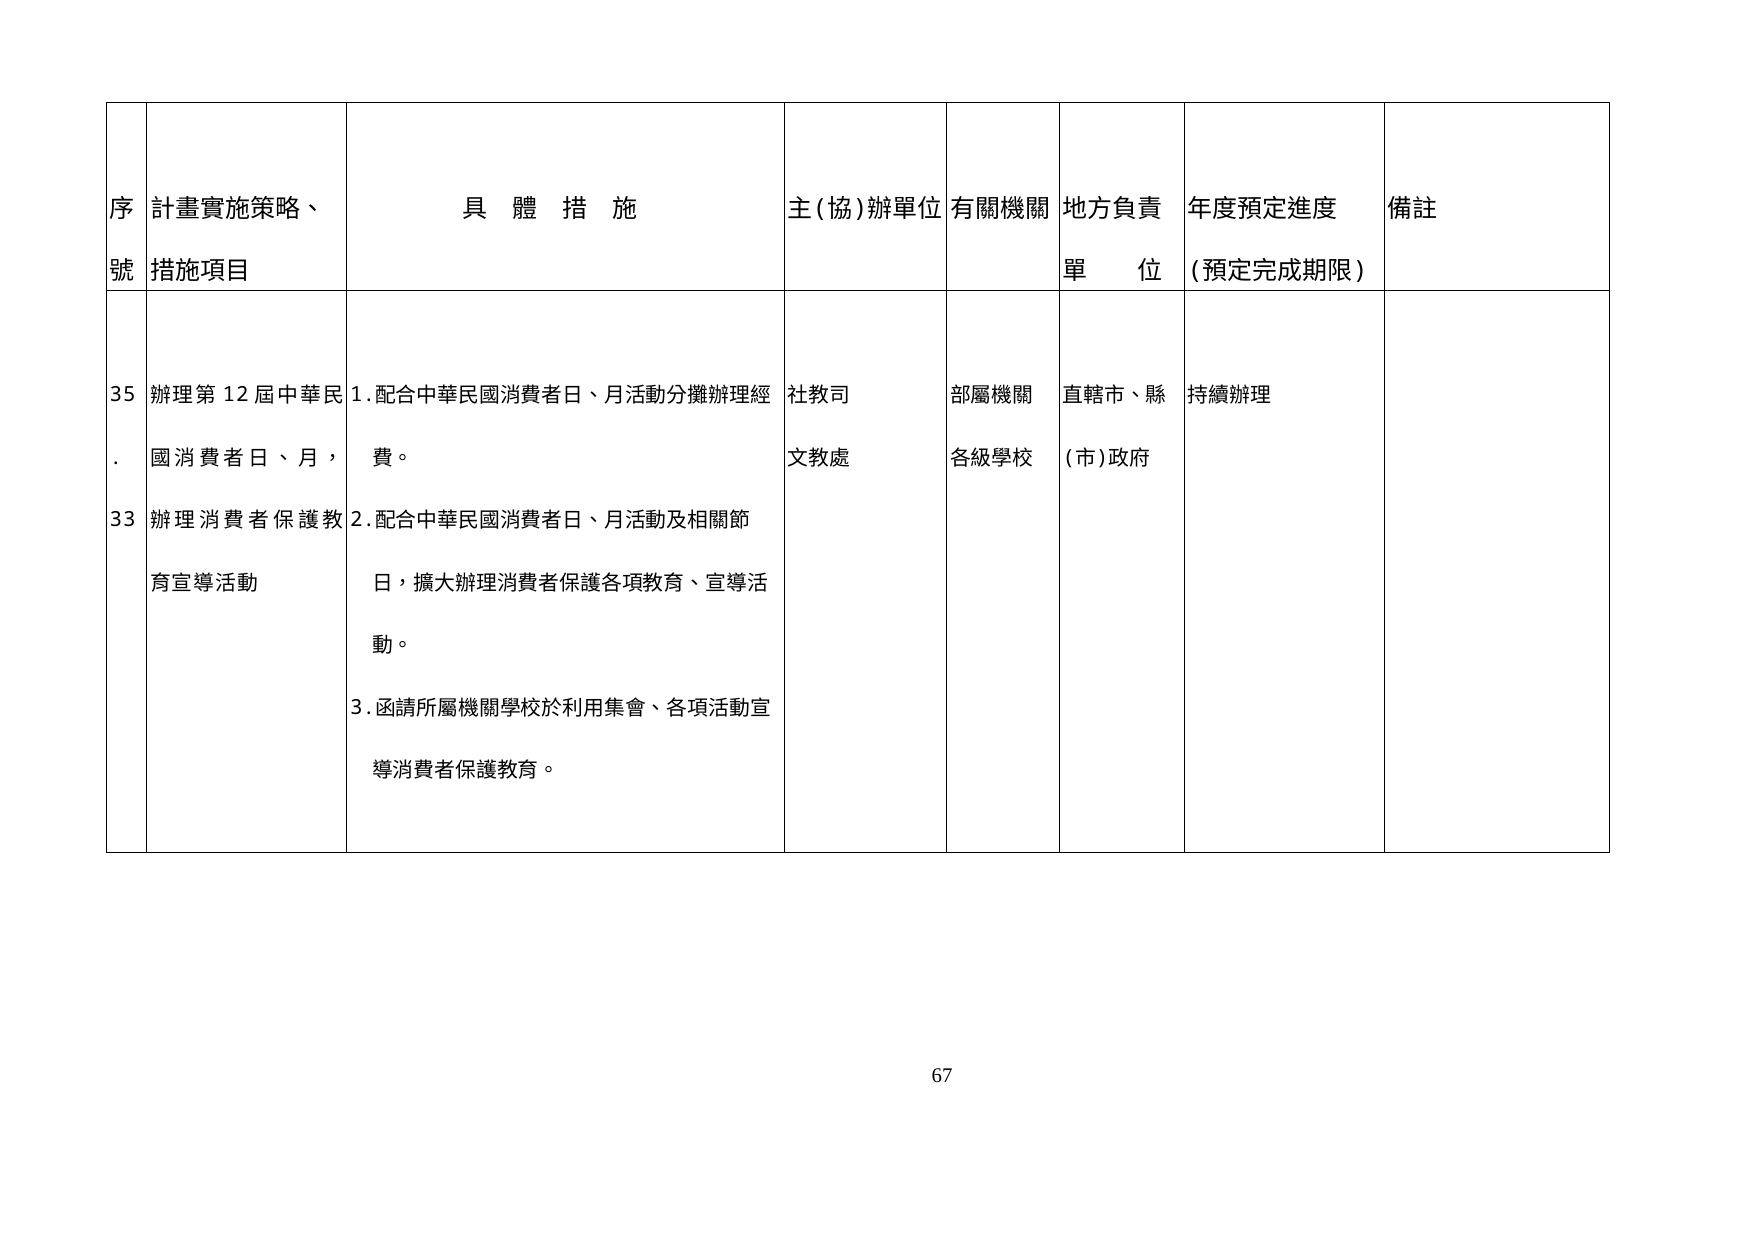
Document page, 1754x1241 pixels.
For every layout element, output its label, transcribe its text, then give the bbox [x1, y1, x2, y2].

table_header 具 體 措 施 [347, 103, 784, 289]
table_cell 直轄市、縣(市)政府 [1060, 291, 1184, 852]
table_header 序 號 [107, 103, 146, 289]
table_header 備註 [1385, 103, 1609, 289]
table_cell 持續辦理 [1185, 291, 1384, 852]
table_cell 辦理第12屆中華民國消費者日、月，辦理消費者保護教育宣導活動 [147, 291, 346, 852]
table_header 地方負責 單 位 [1060, 103, 1184, 289]
table_cell 部屬機關 各級學校 [947, 291, 1059, 852]
table_header 主(協)辦單位 [785, 103, 946, 289]
table_cell 1.配合中華民國消費者日、月活動分攤辦理經費。 2.配合中華民國消費者日、月活動及相關節日，擴大辦理消費者保護各項教育、宣導活動。 3.函請所屬機關學校於利用集會、各項活動宣導消費者保護教育。 [347, 291, 784, 852]
table_cell 33 [107, 291, 146, 852]
table_header 計畫實施策略、 措施項目 [147, 103, 346, 289]
table_cell [1385, 291, 1609, 852]
table_cell 社教司 文教處 [785, 291, 946, 852]
table_header 年度預定進度 (預定完成期限) [1185, 103, 1384, 289]
table_header 有關機關 [947, 103, 1059, 289]
